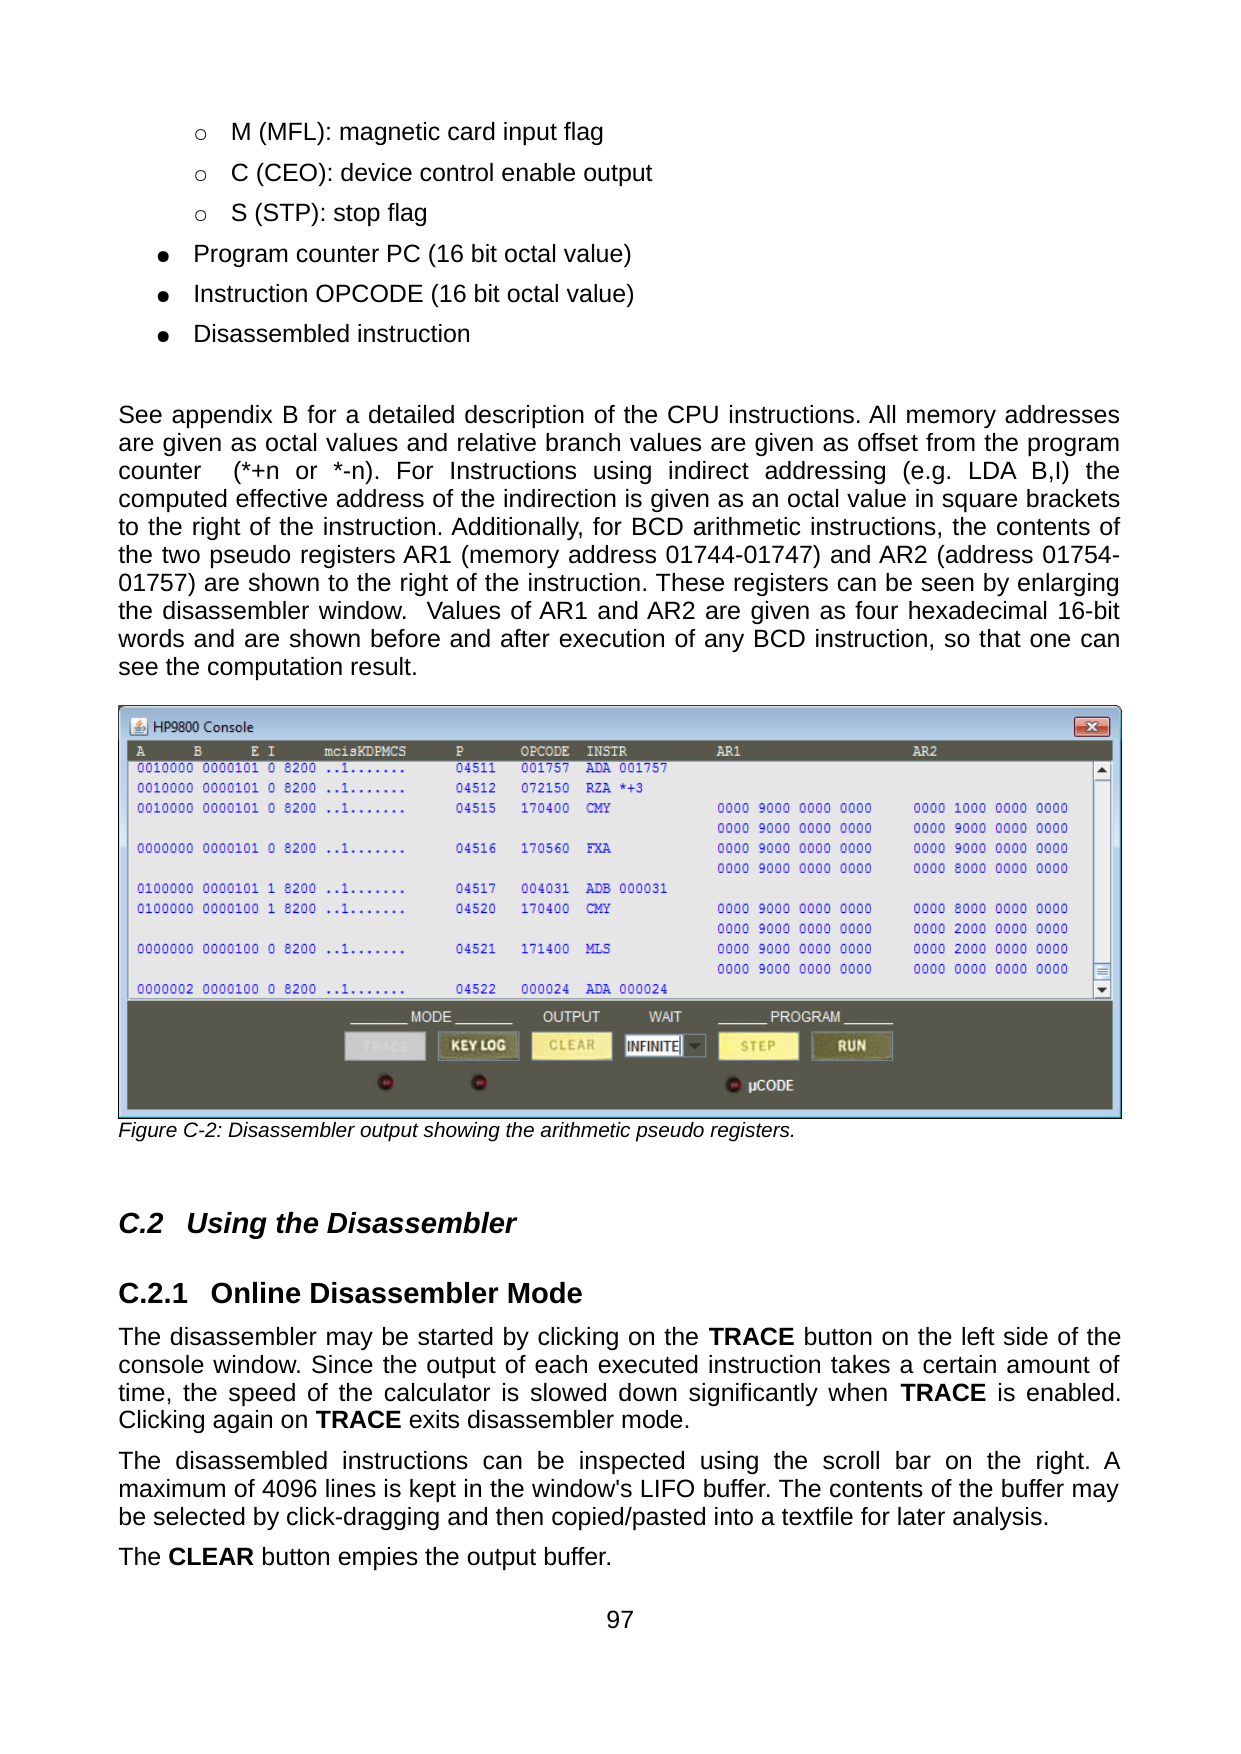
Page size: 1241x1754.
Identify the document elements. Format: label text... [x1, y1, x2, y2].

text The disassembled instructions can be inspected using the scroll bar on the right. A maximum of 4096 lines is kept in the window's LIFO buffer. The contents of the buffer may be selected by click-dragging and then copied/pasted into a textfile for later analysis. [118, 1447, 1122, 1530]
subtitle Online Disassembler Mode [118, 1277, 1122, 1310]
subtitle Using the Disassembler [118, 1207, 1122, 1240]
list Disassembled instruction [156, 320, 1122, 348]
list C (CEO): device control enable output [193, 158, 1122, 186]
list Program counter PC (16 bit octal value) [156, 239, 1122, 267]
list M (MFL): magnetic card input flag [193, 118, 1122, 146]
text See appendix B for a detailed description of the CPU instructions. All memory addresses are given as octal values and relative branch values are given as offset from the program counter (*+n or *-n). For Instructions using indirect addressing (e.g. LDA B,I) the computed effective address of the indirection is given as an octal value in square brackets to the right of the instruction. Additionally, for BCD arithmetic instructions, the contents of the two pseudo registers AR1 (memory address 01744-01747) and AR2 (address 01754-01757) are shown to the right of the instruction. These registers can be seen by enlarging the disassembler window. Values of AR1 and AR2 are given as four hexadecimal 16-bit words and are shown before and after execution of any BCD instruction, so that one can see the computation result. [118, 401, 1122, 680]
text The disassembler may be started by clicking on the TRACE button on the left side of the console window. Since the output of each executed instruction takes a certain amount of time, the speed of the calculator is slowed down significantly when TRACE is enabled. Clicking again on TRACE exits disassembler mode. [118, 1322, 1122, 1434]
text The CLEAR button empies the output buffer. [118, 1543, 1122, 1571]
list S (STP): stop flag [193, 199, 1122, 227]
list Instruction OPCODE (16 bit octal value) [156, 280, 1122, 308]
text Figure C-2: Disassembler output showing the arithmetic pseudo registers. [118, 1119, 1122, 1142]
picture [118, 705, 1122, 1119]
